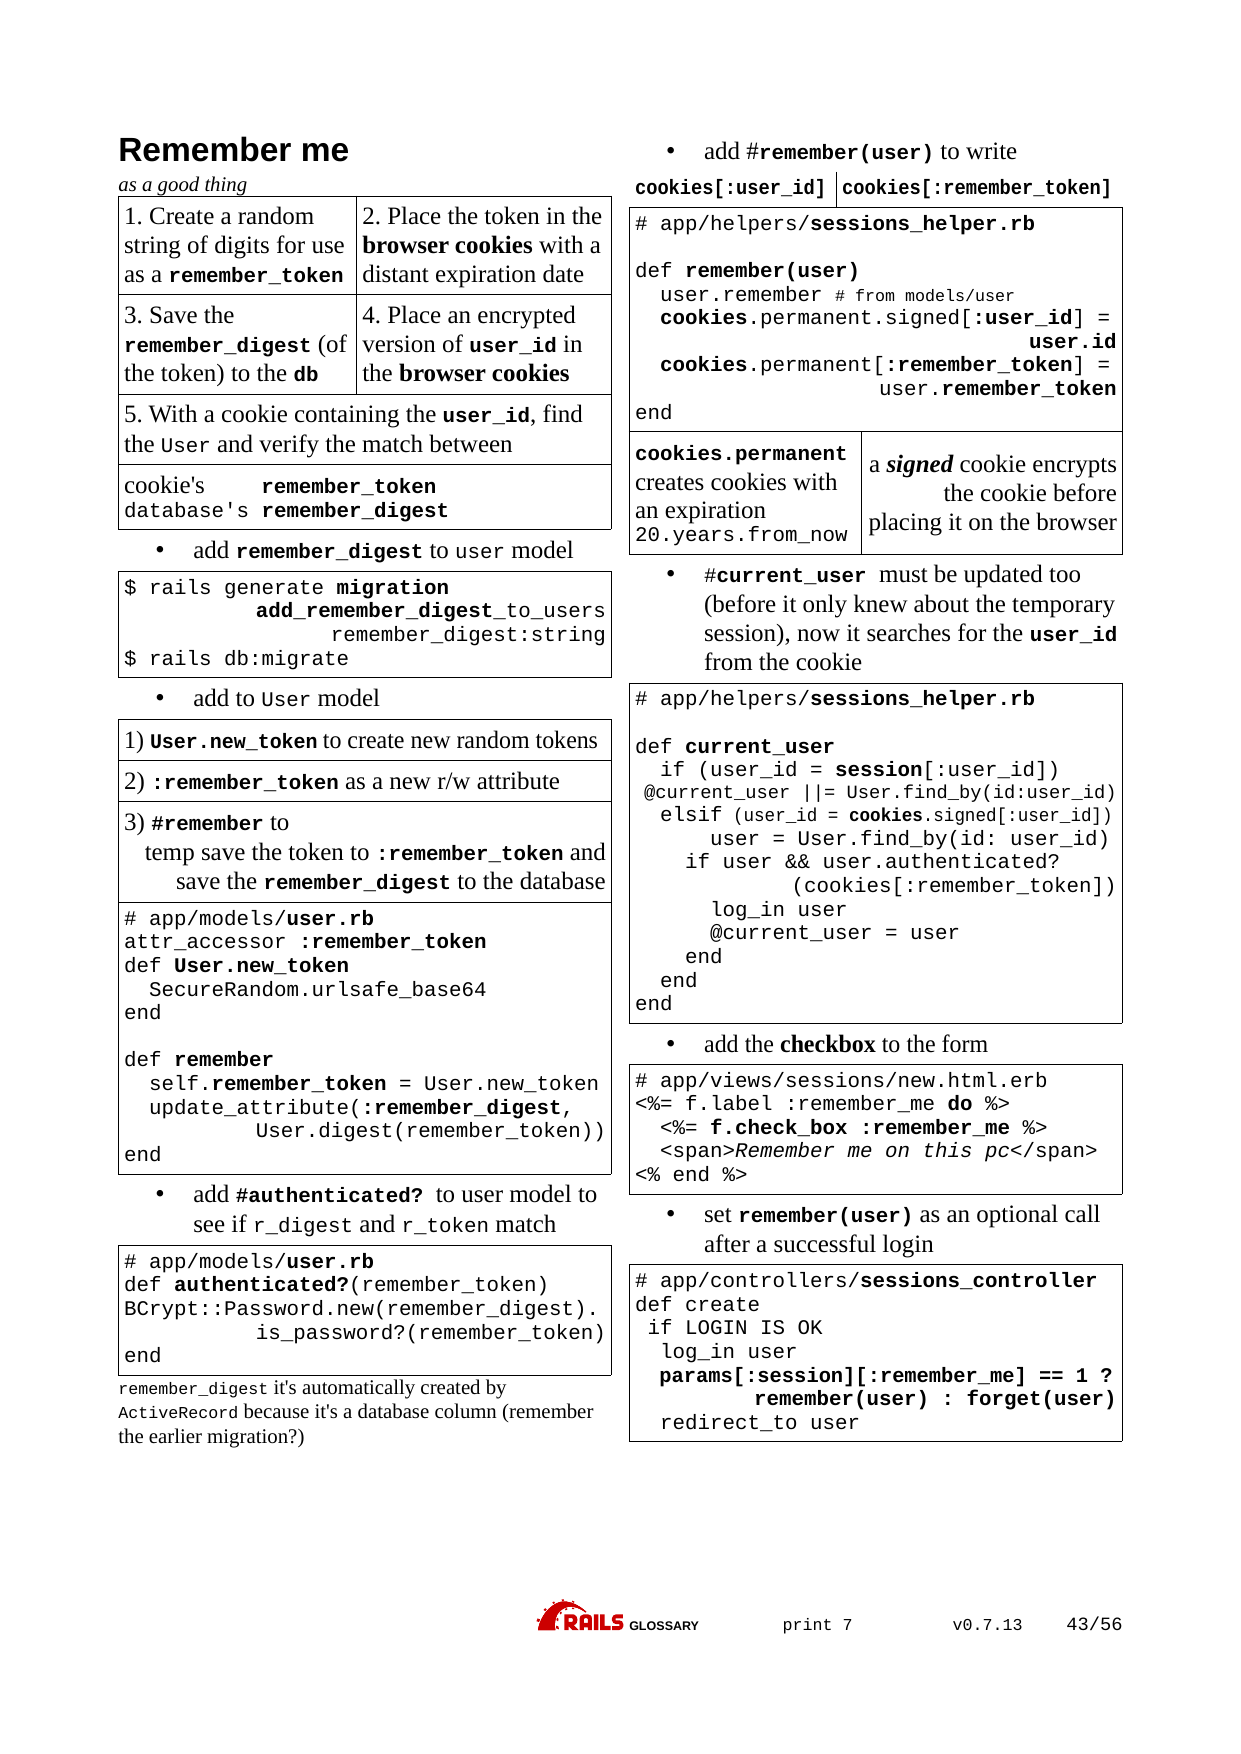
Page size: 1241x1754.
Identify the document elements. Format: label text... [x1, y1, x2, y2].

text remember_digest it's automatically created by ActiveRecord because it's a database column (remember the earlier migration?) [118, 1376, 611, 1448]
list add #authenticated? to user model to see if r_digest and r_token match [156, 1179, 611, 1239]
table_header # app/helpers/sessions_helper.rb def remember(user) user.remember # from models/user cookies.permanent.signed[:user_id] = user.id cookies.permanent[:remember_token] = user.remember_token end [630, 208, 1122, 431]
table_header a signed cookie encrypts the cookie before placing it on the browser [862, 432, 1122, 553]
table_cell 3) #remember to temp save the token to :remember_token and save the remember_digest to the database [119, 802, 611, 902]
subtitle Remember me [118, 130, 611, 168]
list add #remember(user) to write [666, 136, 1122, 165]
table_header $ rails generate migration add_remember_digest_to_users remember_digest:string $ rails db:migrate [119, 572, 611, 677]
list add the checkbox to the form [666, 1029, 1122, 1057]
list add to User model [156, 683, 611, 713]
table_header # app/controllers/sessions_controller def create if LOGIN IS OK log_in user params[:session][:remember_me] == 1 ? remember(user) : forget(user) redirect_to user [630, 1265, 1122, 1441]
table_header 1. Create a random string of digits for use as a remember_token [119, 197, 356, 294]
table_cell 4. Place an encrypted version of user_id in the browser cookies [357, 295, 611, 394]
table_header cookies[:user_id] [629, 172, 836, 207]
list #current_user must be updated too (before it only knew about the temporary session), now it searches for the user_id from the cookie [666, 559, 1122, 676]
table_header # app/views/sessions/new.html.erb <%= f.label :remember_me do %> <%= f.check_box :remember_me %> <span>Remember me on this pc</span> <% end %> [630, 1065, 1122, 1193]
table_header 1) User.new_token to create new random tokens [119, 720, 611, 760]
table_header cookies.permanent creates cookies with an expiration 20.years.from_now [630, 432, 861, 553]
table_header # app/helpers/sessions_helper.rb def current_user if (user_id = session[:user_id]) @current_user ||= User.find_by(id:user_id) elsif (user_id = cookies.signed[:user_id]) user = User.find_by(id: user_id) if user && user.authenticated? (cookies[:remember_token]) log_in user @current_user = user end end end [630, 684, 1122, 1023]
table_cell cookie's remember_token database's remember_digest [119, 465, 611, 529]
table_header # app/models/user.rb attr_accessor :remember_token def User.new_token SecureRandom.urlsafe_base64 end def remember self.remember_token = User.new_token update_attribute(:remember_digest, User.digest(remember_token)) end [119, 903, 611, 1173]
list set remember(user) as an optional call after a successful login [666, 1199, 1122, 1258]
table_cell 3. Save the remember_digest (of the token) to the db [119, 295, 356, 394]
table_header cookies[:remember_token] [837, 172, 1122, 207]
table_cell 2) :remember_token as a new r/w attribute [119, 761, 611, 801]
text as a good thing [118, 171, 611, 196]
table_cell 5. With a cookie containing the user_id, find the User and verify the match between [119, 395, 611, 464]
table_header # app/models/user.rb def authenticated?(remember_token) BCrypt::Password.new(remember_digest). is_password?(remember_token) end [119, 1246, 611, 1375]
list add remember_digest to user model [156, 535, 611, 565]
table_header 2. Place the token in the browser cookies with a distant expiration date [357, 197, 611, 294]
